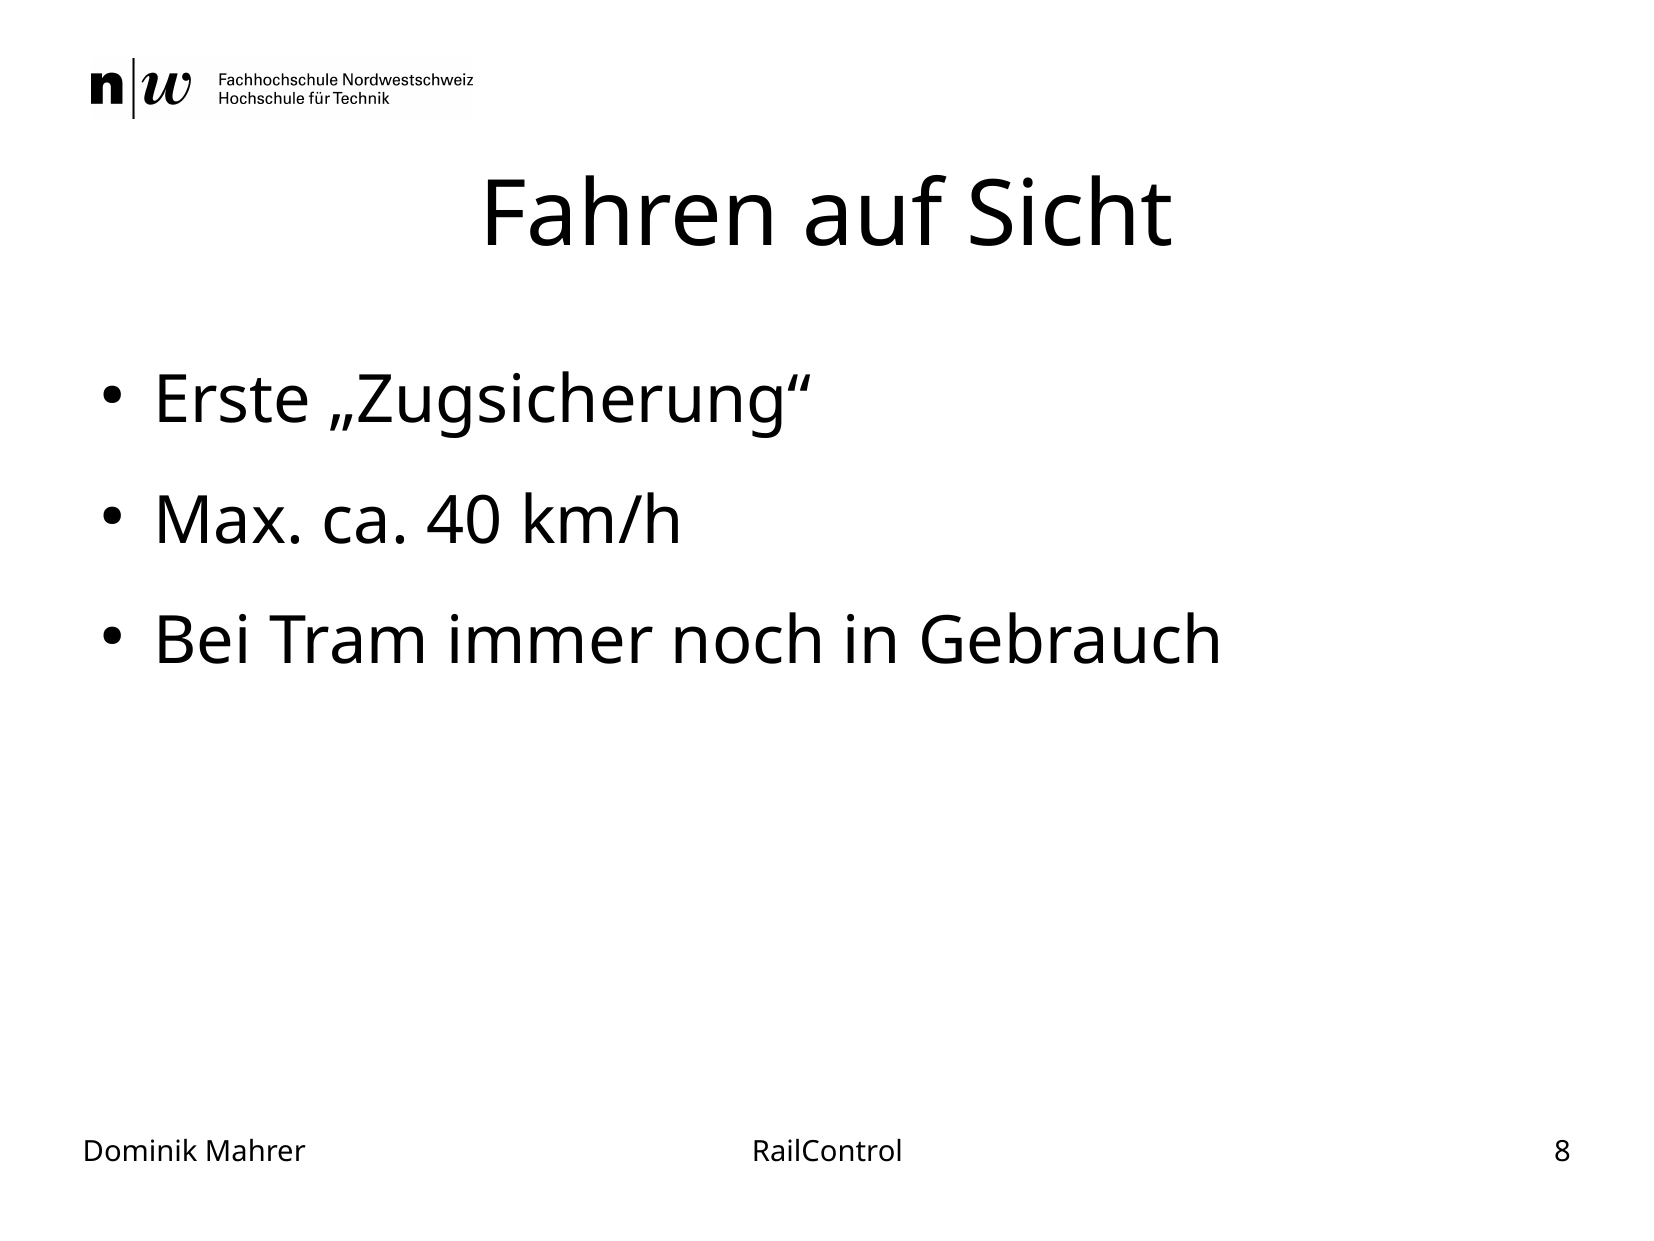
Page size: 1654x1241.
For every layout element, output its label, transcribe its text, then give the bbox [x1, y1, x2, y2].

title Fahren auf Sicht [82, 153, 1571, 267]
picture [91, 58, 473, 119]
list Erste „Zugsicherung“ Max. ca. 40 km/h Bei Tram immer noch in Gebrauch [82, 351, 1571, 1063]
